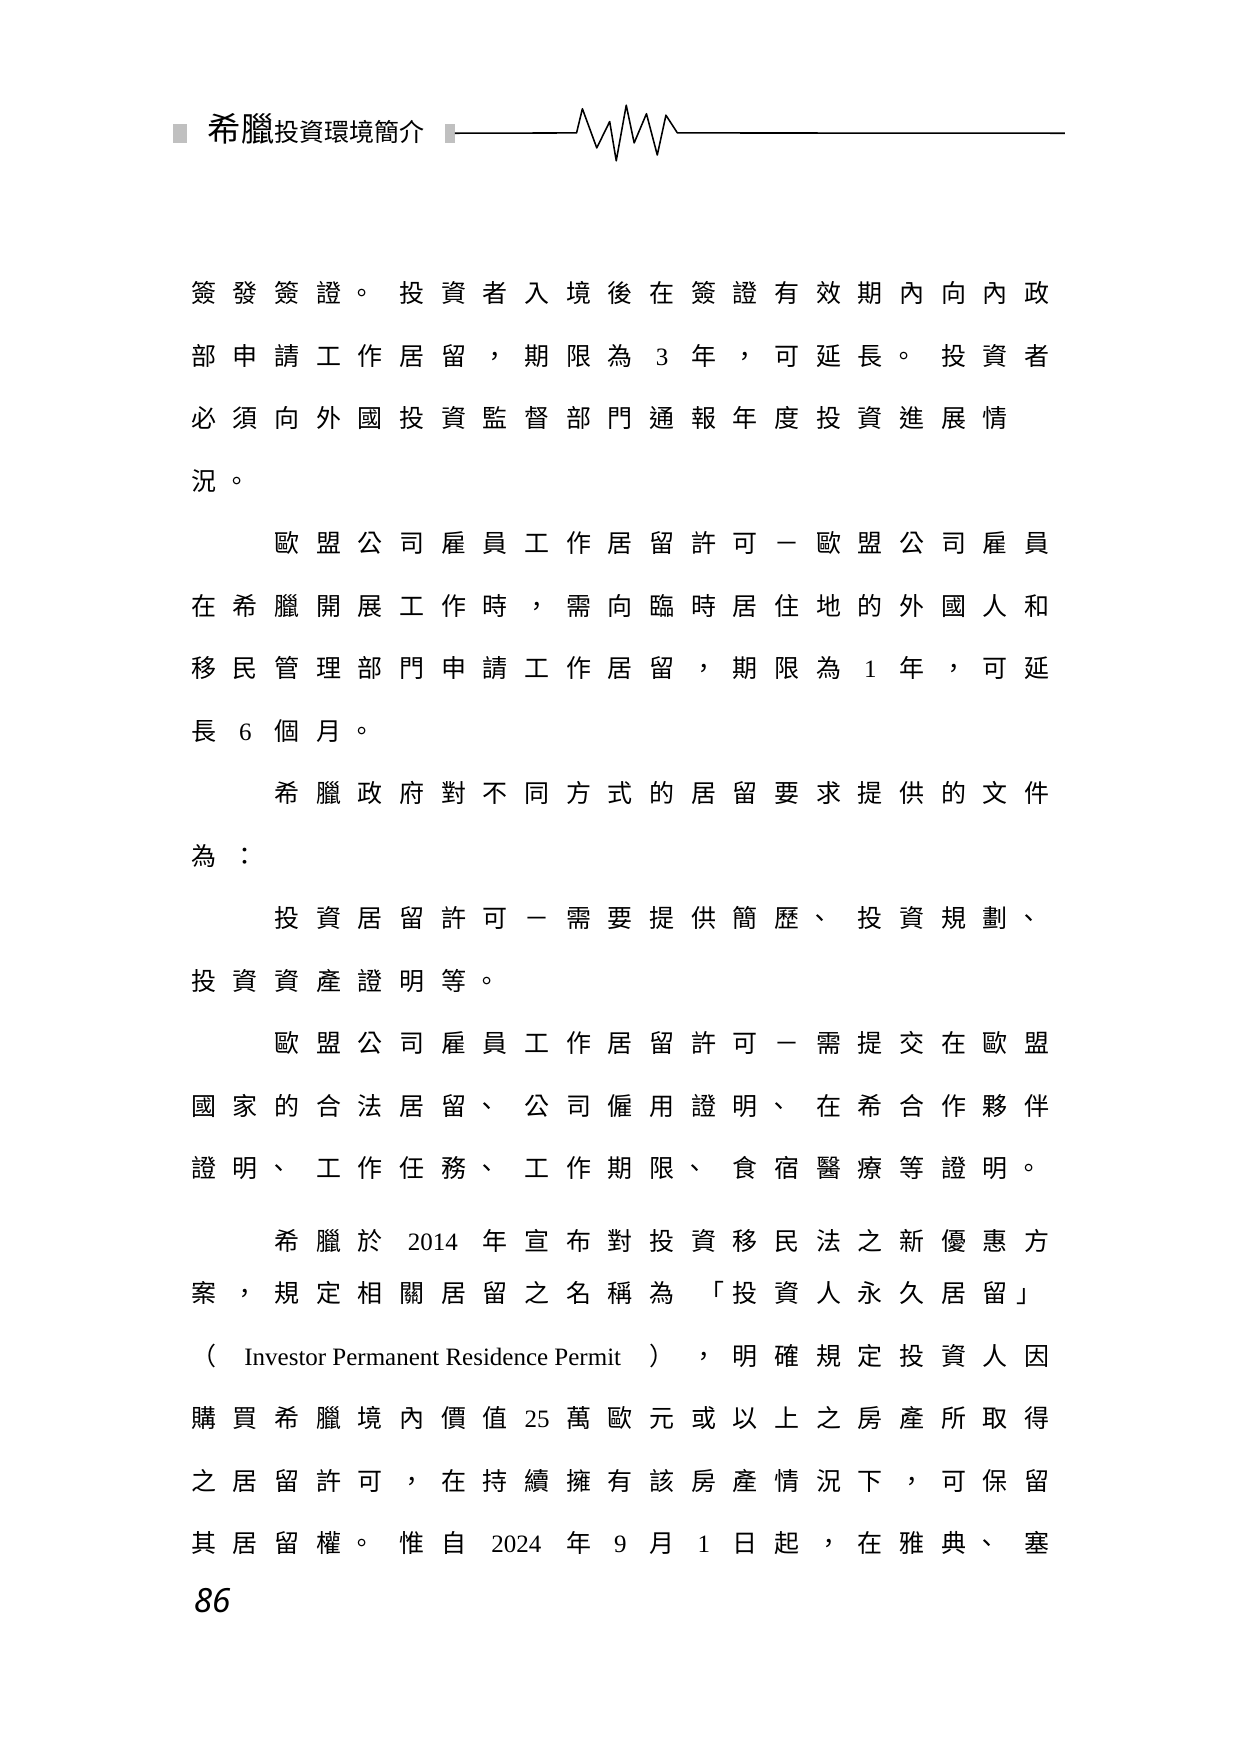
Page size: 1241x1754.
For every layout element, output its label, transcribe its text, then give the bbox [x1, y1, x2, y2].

text 簽發簽證。投資者入境後在簽證有效期內向內政部申請工作居留，期限為3年，可延長。投資者必須向外國投資監督部門通報年度投資進展情況。 [183, 250, 1058, 500]
text 歐盟公司雇員工作居留許可－歐盟公司雇員在希臘開展工作時，需向臨時居住地的外國人和移民管理部門申請工作居留，期限為1年，可延長6個月。 [183, 500, 1058, 750]
text 歐盟公司雇員工作居留許可－需提交在歐盟國家的合法居留、公司僱用證明、在希合作夥伴證明、工作任務、工作期限、食宿醫療等證明。 [183, 1000, 1058, 1188]
text 希臘於2014年宣布對投資移民法之新優惠方案，規定相關居留之名稱為「投資人永久居留」（Investor Permanent Residence Permit），明確規定投資人因購買希臘境內價值25萬歐元或以上之房產所取得之居留許可，在持續擁有該房產情況下，可保留其居留權。惟自2024年9月1日起，在雅典、塞 [183, 1188, 1058, 1563]
text 希臘政府對不同方式的居留要求提供的文件為： [183, 750, 1058, 875]
text 投資居留許可－需要提供簡歷、投資規劃、投資資產證明等。 [183, 875, 1058, 1000]
